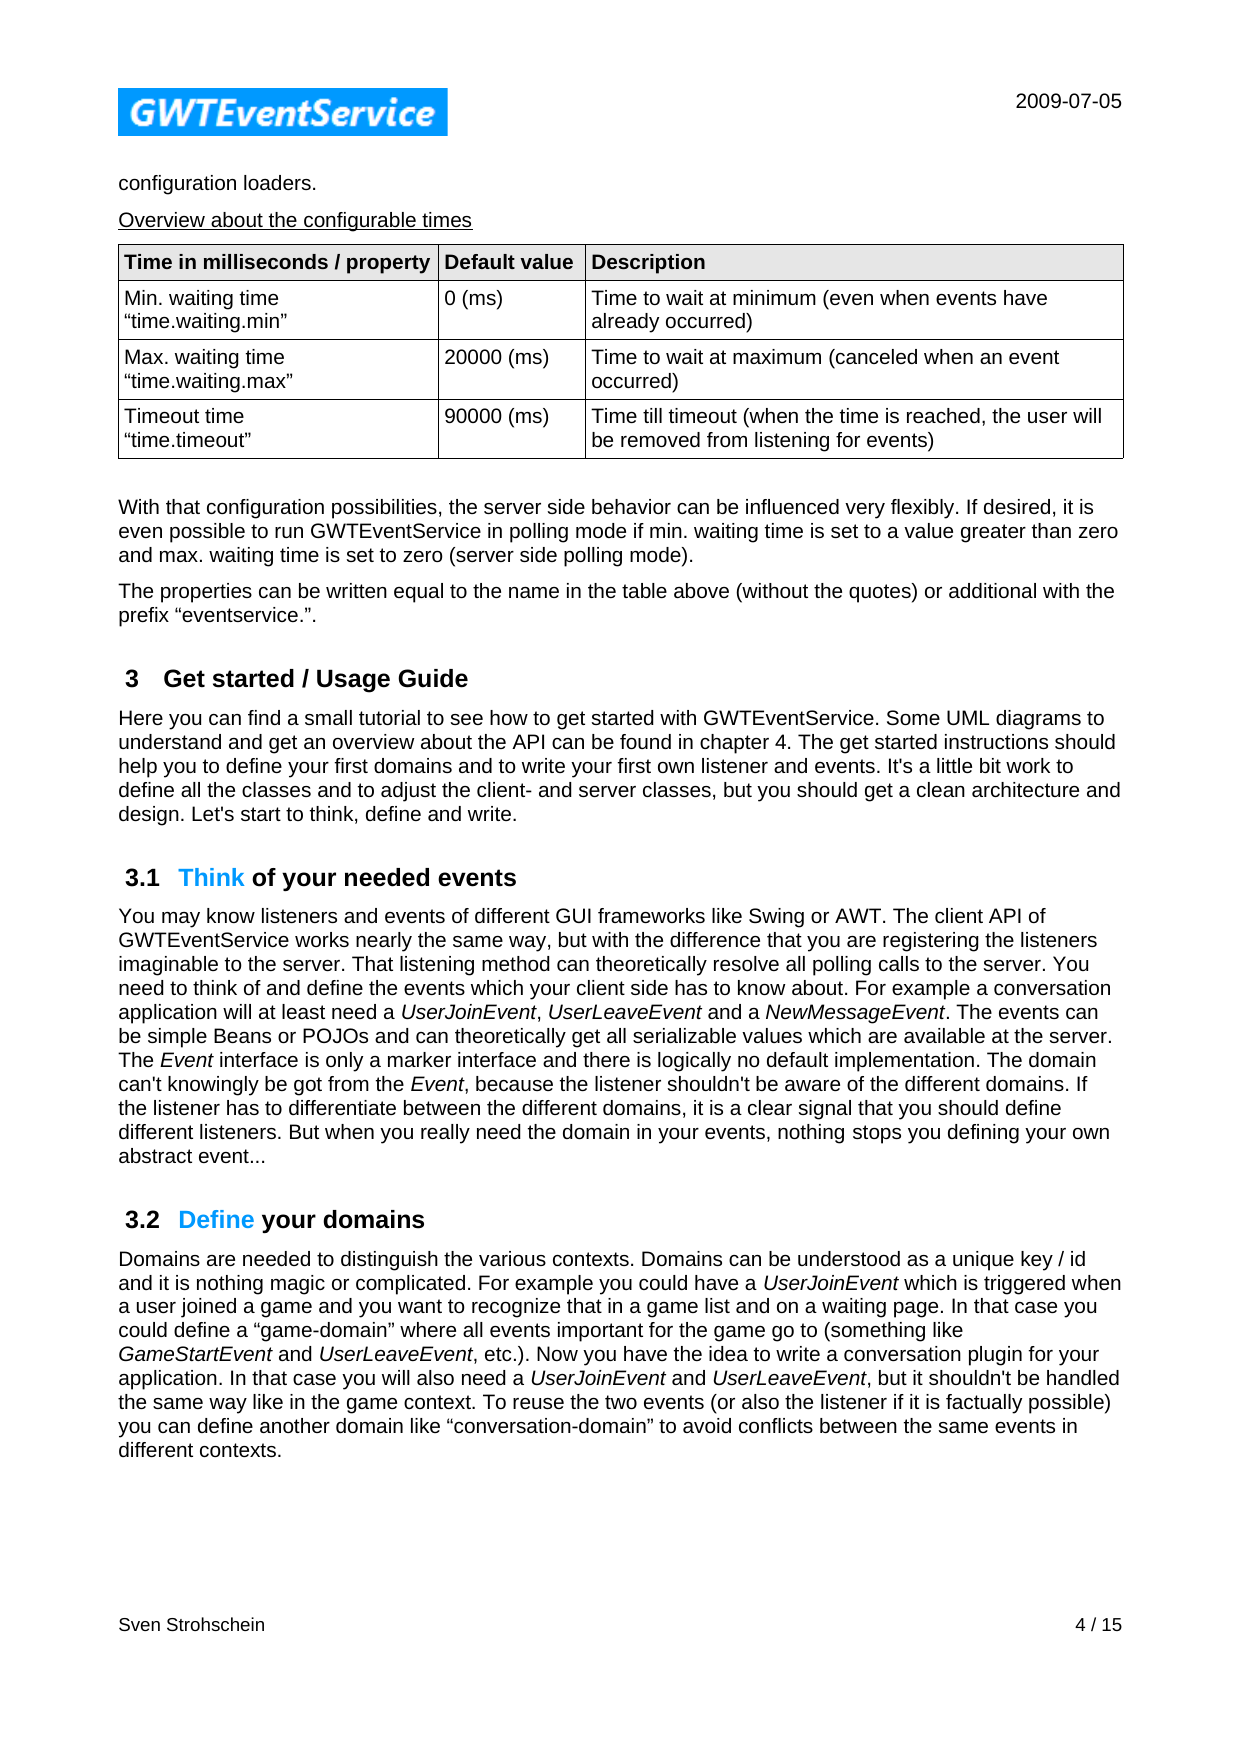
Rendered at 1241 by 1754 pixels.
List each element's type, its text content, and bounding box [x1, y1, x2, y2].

picture [118, 88, 448, 136]
table_cell Max. waiting time “time.waiting.max” [119, 340, 438, 399]
table_header Default value [439, 245, 585, 280]
table_cell Timeout time “time.timeout” [119, 400, 438, 458]
table_cell Time to wait at minimum (even when events have already occurred) [586, 281, 1123, 339]
table_cell Time to wait at maximum (canceled when an event occurred) [586, 340, 1123, 399]
text configuration loaders. [118, 171, 1122, 195]
text The properties can be written equal to the name in the table above (without the quotes) or additional with the prefix “eventservice.”. [118, 579, 1122, 627]
table_cell 90000 (ms) [439, 400, 585, 458]
table_cell 0 (ms) [439, 281, 585, 339]
text With that configuration possibilities, the server side behavior can be influenced very flexibly. If desired, it is even possible to run GWTEventService in polling mode if min. waiting time is set to a value greater than zero and max. waiting time is set to zero (server side polling mode). [118, 494, 1122, 566]
table_cell Time till timeout (when the time is reached, the user will be removed from listening for events) [586, 400, 1123, 458]
subtitle Get started / Usage Guide [118, 664, 1122, 693]
text You may know listeners and events of different GUI frameworks like Swing or AWT. The client API of GWTEventService works nearly the same way, but with the difference that you are registering the listeners imaginable to the server. That listening method can theoretically resolve all polling calls to the server. You need to think of and define the events which your client side has to know about. For example a conversation application will at least need a UserJoinEvent, UserLeaveEvent and a NewMessageEvent. The events can be simple Beans or POJOs and can theoretically get all serializable values which are available at the server. The Event interface is only a marker interface and there is logically no default implementation. The domain can't knowingly be got from the Event, because the listener shouldn't be aware of the different domains. If the listener has to differentiate between the different domains, it is a clear signal that you should define different listeners. But when you really need the domain in your events, nothing stops you defining your own abstract event... [118, 904, 1122, 1168]
table_header Description [586, 245, 1123, 280]
table_cell 20000 (ms) [439, 340, 585, 399]
text Here you can find a small tutorial to see how to get started with GWTEventService. Some UML diagrams to understand and get an overview about the API can be found in chapter 4. The get started instructions should help you to define your first domains and to write your first own listener and events. It's a little bit work to define all the classes and to adjust the client- and server classes, but you should get a clean architecture and design. Let's start to think, define and write. [118, 706, 1122, 825]
subtitle Define your domains [118, 1205, 1122, 1234]
table_header Time in milliseconds / property [119, 245, 438, 280]
text Overview about the configurable times [118, 208, 1122, 232]
subtitle Think of your needed events [118, 863, 1122, 892]
table_cell Min. waiting time “time.waiting.min” [119, 281, 438, 339]
text Domains are needed to distinguish the various contexts. Domains can be understood as a unique key / id and it is nothing magic or complicated. For example you could have a UserJoinEvent which is triggered when a user joined a game and you want to recognize that in a game list and on a waiting page. In that case you could define a “game-domain” where all events important for the game go to (something like GameStartEvent and UserLeaveEvent, etc.). Now you have the idea to write a conversation plugin for your application. In that case you will also need a UserJoinEvent and UserLeaveEvent, but it shouldn't be handled the same way like in the game context. To reuse the two events (or also the listener if it is factually possible) you can define another domain like “conversation-domain” to avoid conflicts between the same events in different contexts. [118, 1246, 1122, 1462]
